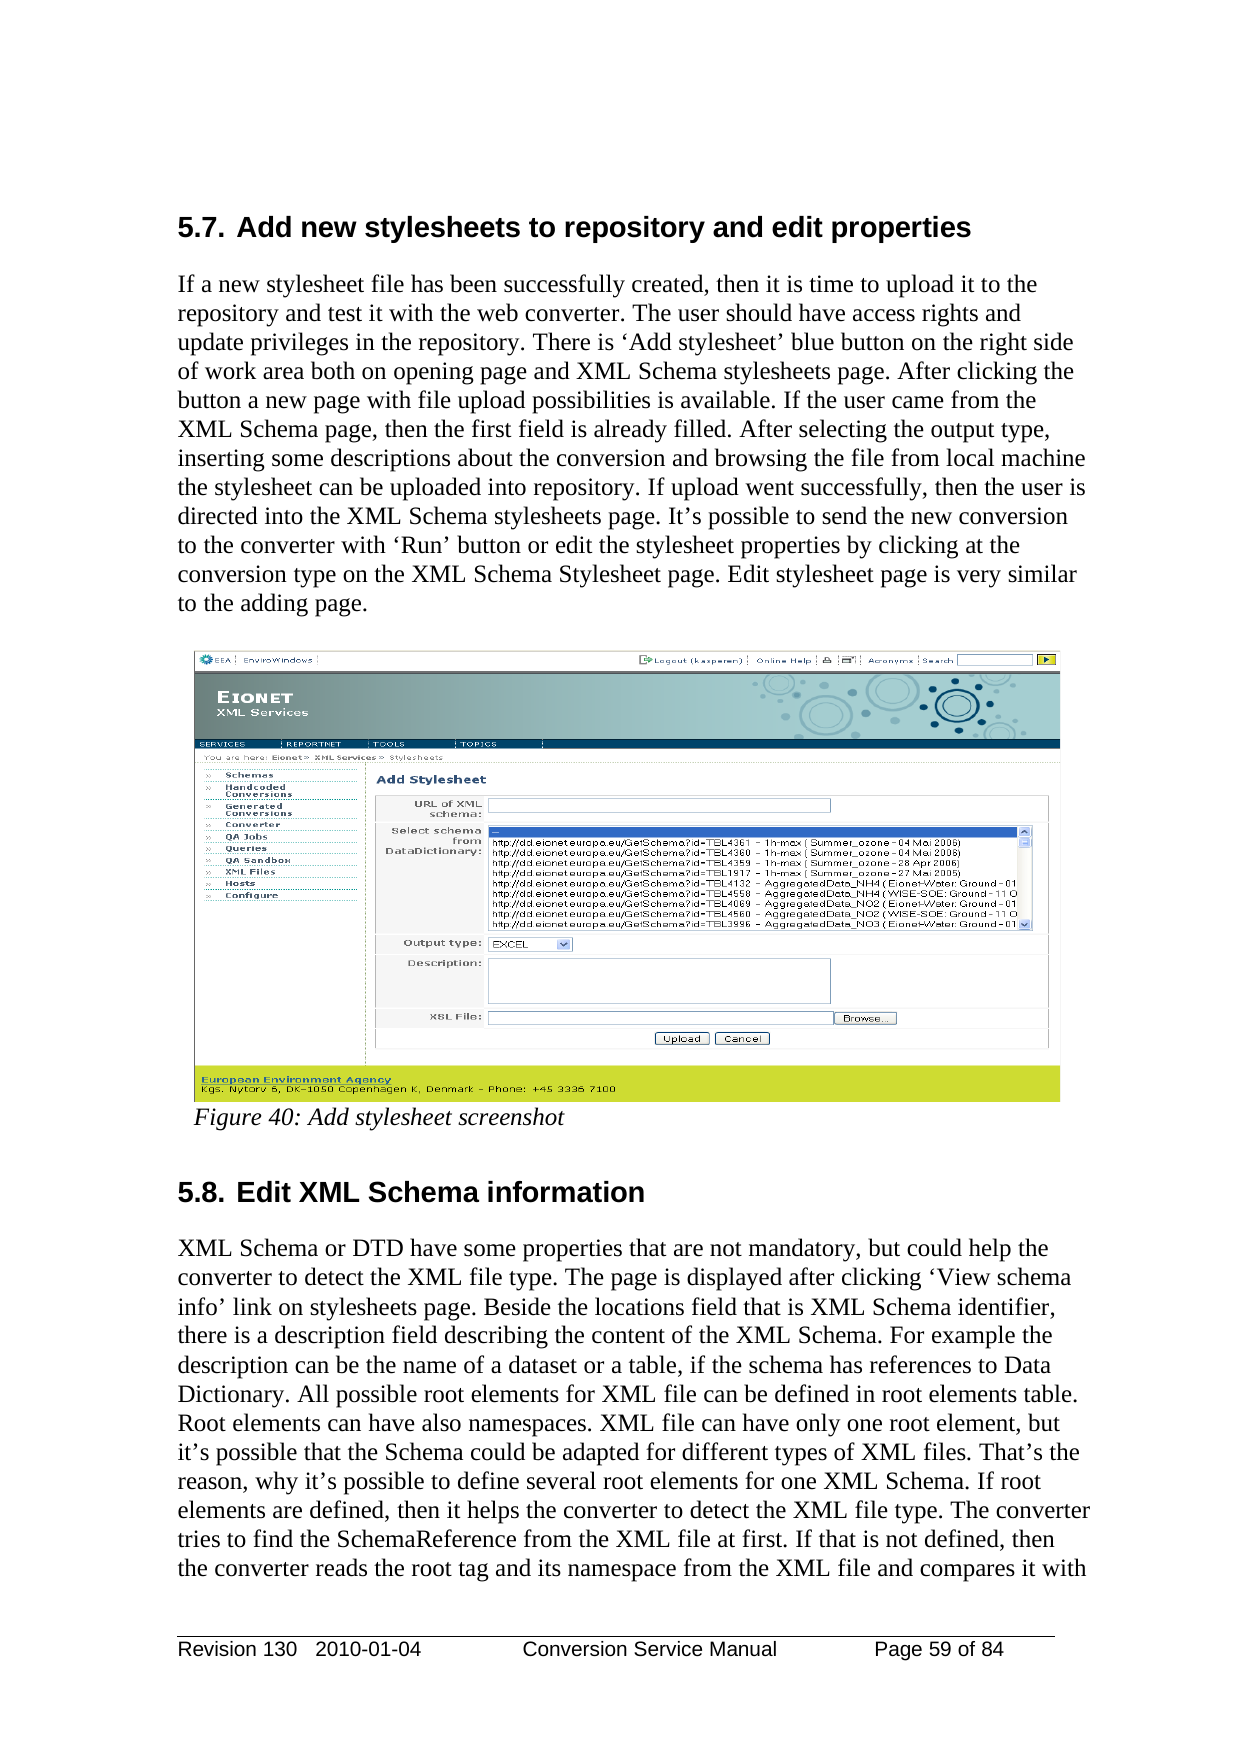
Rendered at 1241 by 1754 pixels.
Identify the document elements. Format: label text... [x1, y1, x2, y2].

text XML Schema or DTD have some properties that are not mandatory, but could help the converter to detect the XML file type. The page is displayed after clicking ‘View schema info’ link on stylesheets page. Beside the locations field that is XML Schema identifier, there is a description field describing the content of the XML Schema. For example the description can be the name of a dataset or a table, if the schema has references to Data Dictionary. All possible root elements for XML file can be defined in root elements table. Root elements can have also namespaces. XML file can have only one root element, but it’s possible that the Schema could be adapted for different types of XML files. That’s the reason, why it’s possible to define several root elements for one XML Schema. If root elements are defined, then it helps the converter to detect the XML file type. The converter tries to find the SchemaReference from the XML file at first. If that is not defined, then the converter reads the root tag and its namespace from the XML file and compares it with [177, 1233, 1092, 1582]
subtitle Edit XML Schema information [177, 1175, 1092, 1208]
text Figure 40: Add stylesheet screenshot [194, 1102, 1060, 1131]
subtitle Add new stylesheets to repository and edit properties [177, 210, 1092, 244]
text If a new stylesheet file has been successfully created, then it is time to upload it to the repository and test it with the web converter. The user should have access rights and update privileges in the repository. There is ‘Add stylesheet’ blue button on the right side of work area both on opening page and XML Schema stylesheets page. After clicking the button a new page with file upload possibilities is available. If the user came from the XML Schema page, then the first field is already filled. After selecting the output type, inserting some descriptions about the conversion and browsing the file from local machine the stylesheet can be uploaded into repository. If upload went successfully, then the user is directed into the XML Schema stylesheets page. It’s possible to send the new conversion to the converter with ‘Run’ button or edit the stylesheet properties by clicking at the conversion type on the XML Schema Stylesheet page. Edit stylesheet page is very similar to the adding page. [177, 268, 1092, 617]
